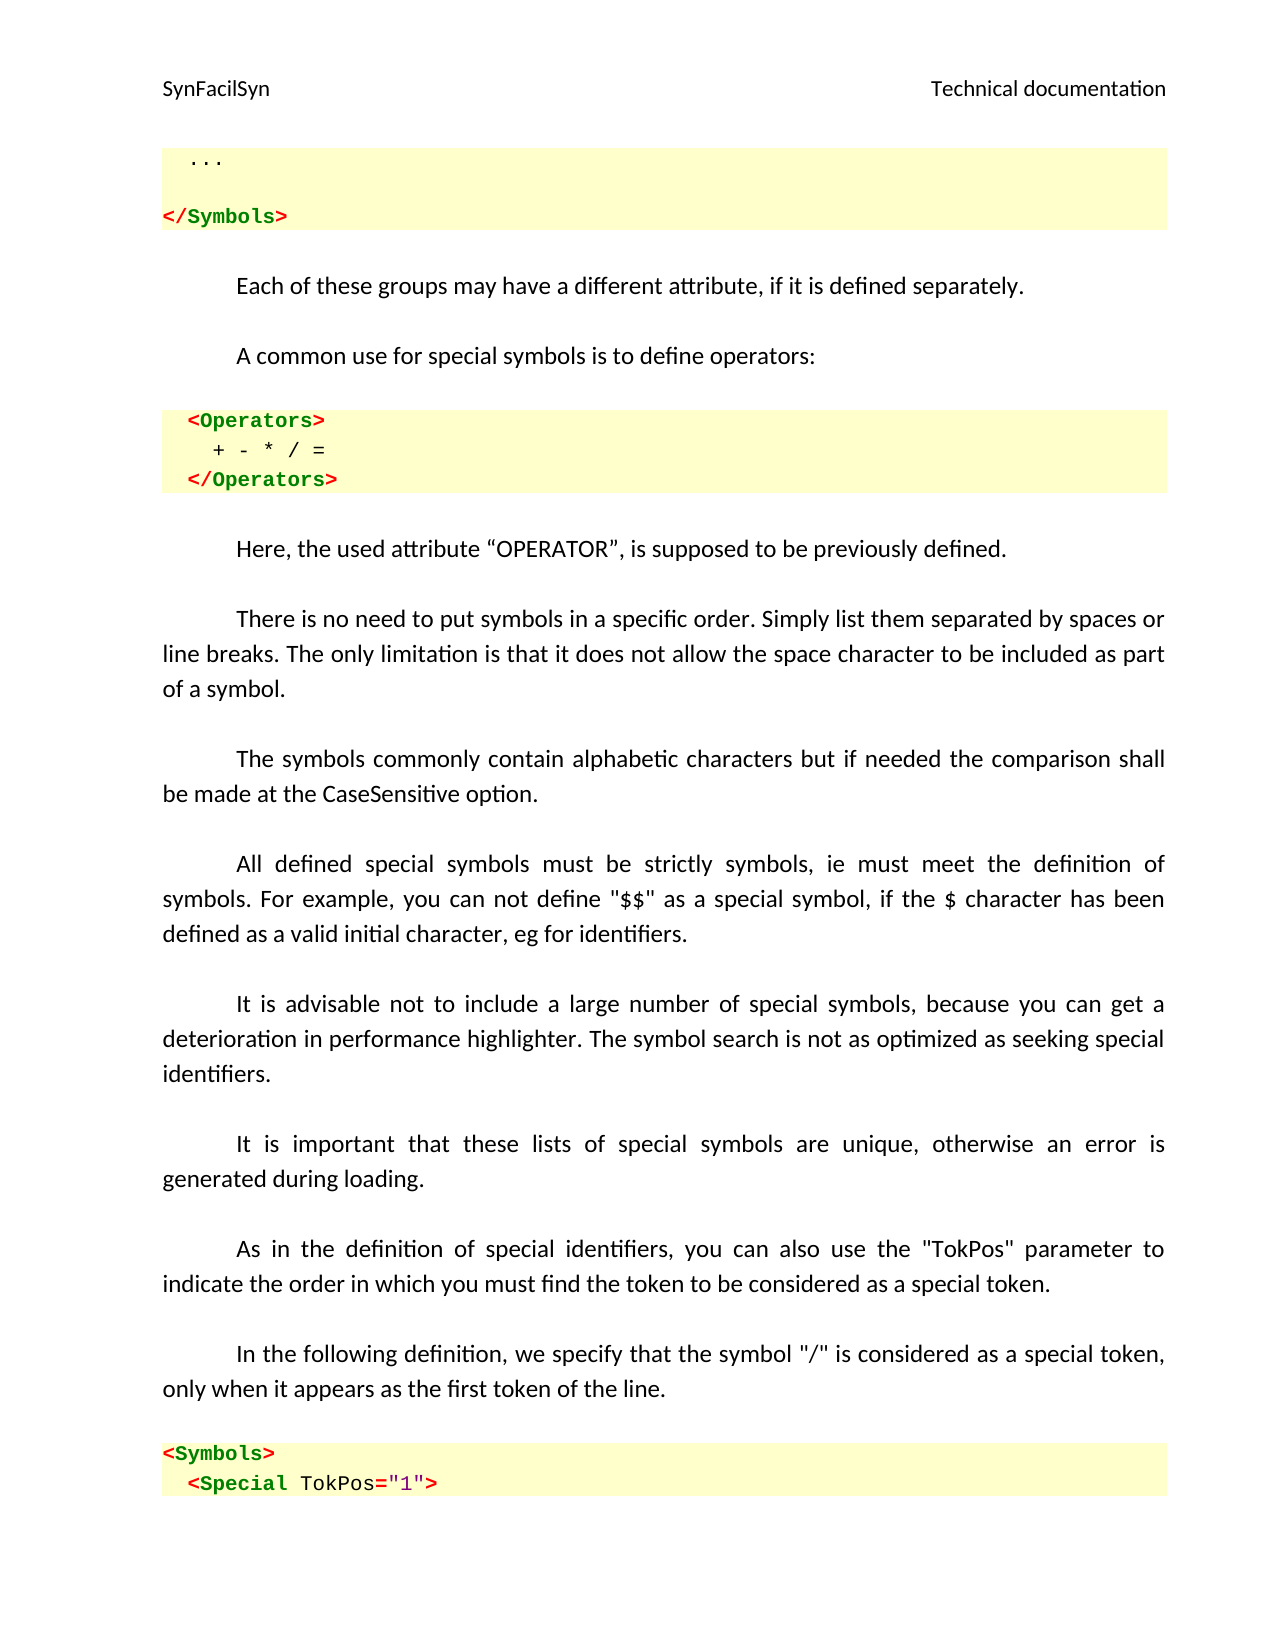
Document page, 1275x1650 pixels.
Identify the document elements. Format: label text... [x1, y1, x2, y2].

text It is advisable not to include a large number of special symbols, because you can get a deterioration in performance highlighter. The symbol search is not as optimized as seeking special identifiers. [162, 988, 1167, 1089]
text </Operators> [162, 469, 1167, 493]
text As in the definition of special identifiers, you can also use the "TokPos" parameter to indicate the order in which you must find the token to be considered as a special token. [162, 1233, 1167, 1299]
text The symbols commonly contain alphabetic characters but if needed the comparison shall be made at the CaseSensitive option. [162, 743, 1167, 809]
text ... [162, 148, 1167, 171]
text All defined special symbols must be strictly symbols, ie must meet the definition of symbols. For example, you can not define "$$" as a special symbol, if the $ character has been defined as a valid initial character, eg for identifiers. [162, 848, 1167, 949]
text + - * / = [162, 440, 1167, 463]
text <Special TokPos="1"> [162, 1472, 1167, 1496]
text A common use for special symbols is to define operators: [162, 340, 1167, 371]
text Each of these groups may have a different attribute, if it is defined separately. [162, 270, 1167, 301]
text There is no need to put symbols in a specific order. Simply list them separated by spaces or line breaks. The only limitation is that it does not allow the space character to be included as part of a symbol. [162, 603, 1167, 704]
text Here, the used attribute “OPERATOR”, is supposed to be previously defined. [162, 533, 1167, 564]
text <Symbols> [162, 1443, 1167, 1467]
text It is important that these lists of special symbols are unique, otherwise an error is generated during loading. [162, 1128, 1167, 1194]
text <Operators> [162, 410, 1167, 434]
text In the following definition, we specify that the symbol "/" is considered as a special token, only when it appears as the first token of the line. [162, 1338, 1167, 1404]
text </Symbols> [162, 206, 1167, 230]
